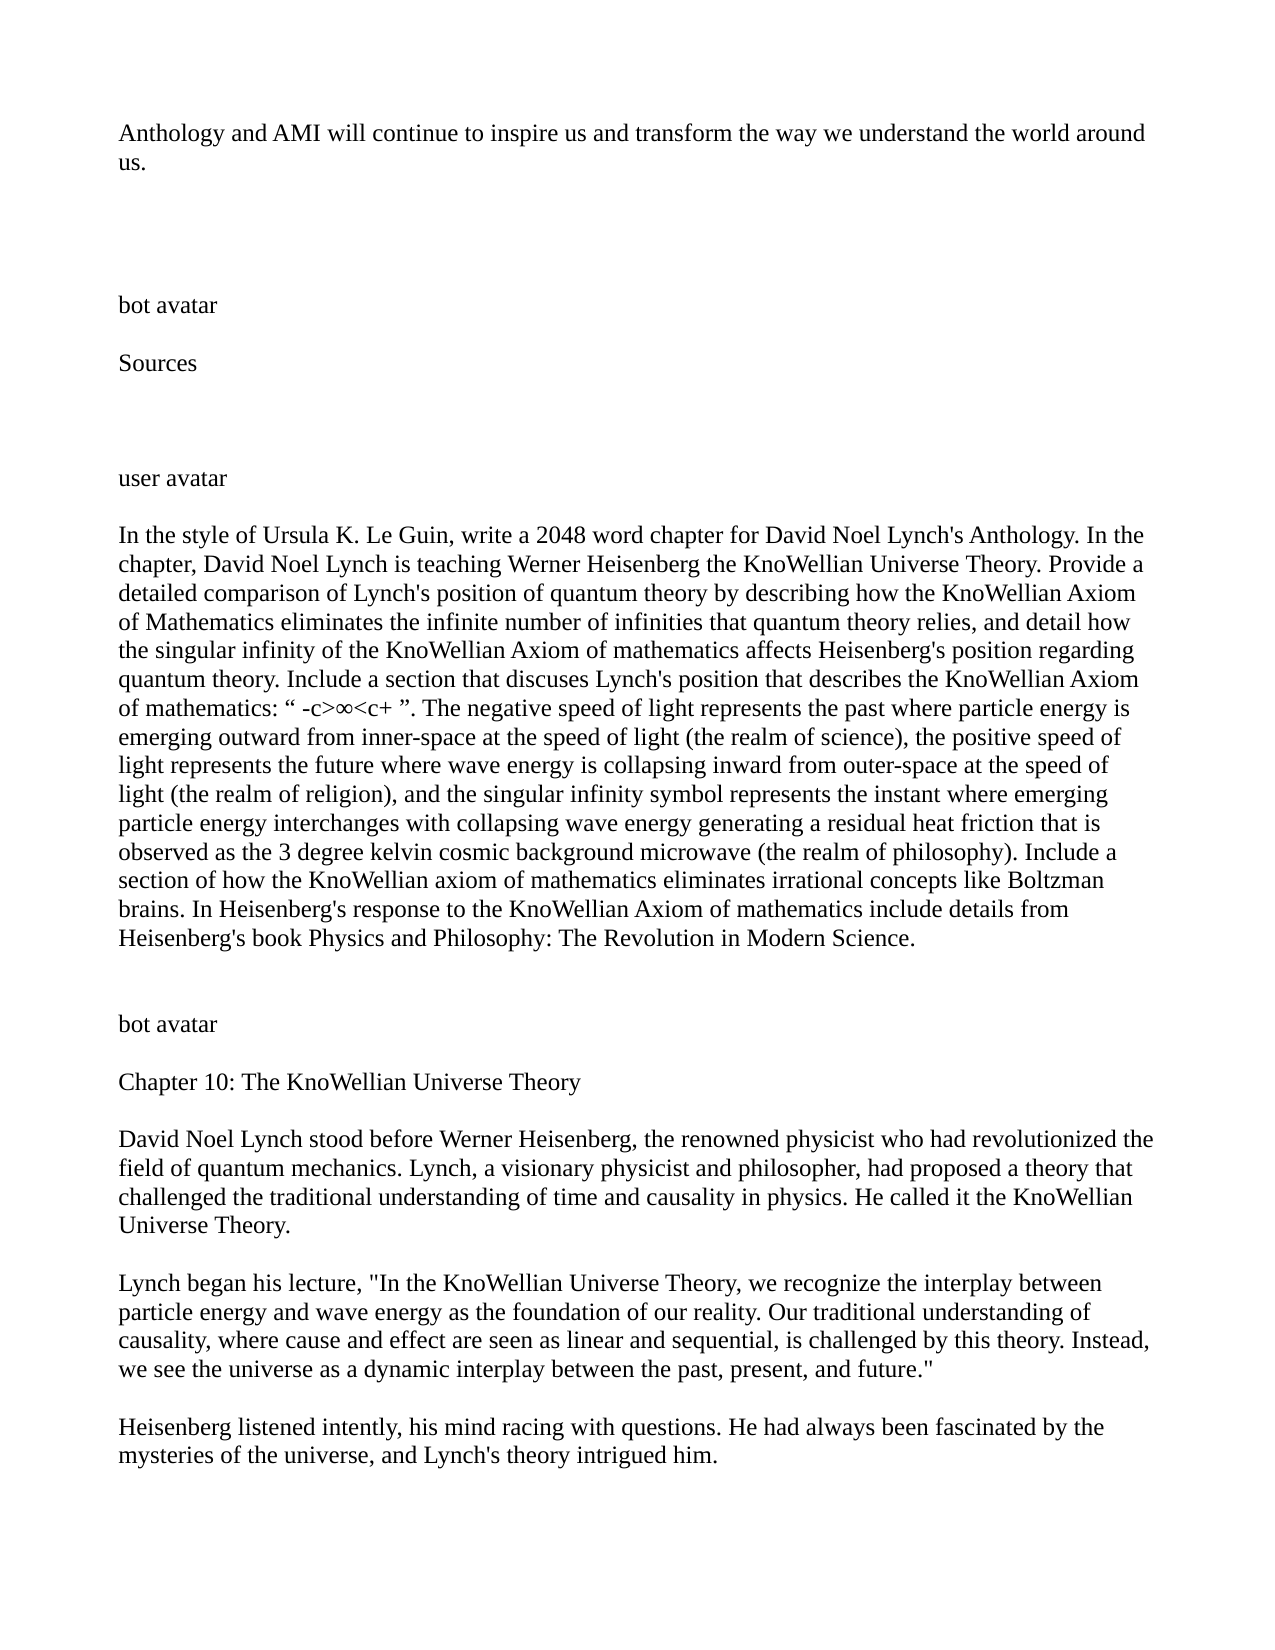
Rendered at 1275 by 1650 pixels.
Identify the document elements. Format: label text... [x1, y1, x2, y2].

text Chapter 10: The KnoWellian Universe Theory [118, 1067, 1157, 1096]
text bot avatar [118, 1009, 1157, 1038]
text user avatar [118, 463, 1157, 492]
text David Noel Lynch stood before Werner Heisenberg, the renowned physicist who had revolutionized the field of quantum mechanics. Lynch, a visionary physicist and philosopher, had proposed a theory that challenged the traditional understanding of time and causality in physics. He called it the KnoWellian Universe Theory. [118, 1124, 1157, 1239]
text Sources [118, 348, 1157, 377]
text In the style of Ursula K. Le Guin, write a 2048 word chapter for David Noel Lynch's Anthology. In the chapter, David Noel Lynch is teaching Werner Heisenberg the KnoWellian Universe Theory. Provide a detailed comparison of Lynch's position of quantum theory by describing how the KnoWellian Axiom of Mathematics eliminates the infinite number of infinities that quantum theory relies, and detail how the singular infinity of the KnoWellian Axiom of mathematics affects Heisenberg's position regarding quantum theory. Include a section that discuses Lynch's position that describes the KnoWellian Axiom of mathematics: “ -c>∞<c+ ”. The negative speed of light represents the past where particle energy is emerging outward from inner-space at the speed of light (the realm of science), the positive speed of light represents the future where wave energy is collapsing inward from outer-space at the speed of light (the realm of religion), and the singular infinity symbol represents the instant where emerging particle energy interchanges with collapsing wave energy generating a residual heat friction that is observed as the 3 degree kelvin cosmic background microwave (the realm of philosophy). Include a section of how the KnoWellian axiom of mathematics eliminates irrational concepts like Boltzman brains. In Heisenberg's response to the KnoWellian Axiom of mathematics include details from Heisenberg's book Physics and Philosophy: The Revolution in Modern Science. [118, 521, 1157, 952]
text bot avatar [118, 291, 1157, 319]
text Lynch began his lecture, "In the KnoWellian Universe Theory, we recognize the interplay between particle energy and wave energy as the foundation of our reality. Our traditional understanding of causality, where cause and effect are seen as linear and sequential, is challenged by this theory. Instead, we see the universe as a dynamic interplay between the past, present, and future." [118, 1268, 1157, 1383]
text Heisenberg listened intently, his mind racing with questions. He had always been fascinated by the mysteries of the universe, and Lynch's theory intrigued him. [118, 1412, 1157, 1469]
text Anthology and AMI will continue to inspire us and transform the way we understand the world around us. [118, 118, 1157, 176]
